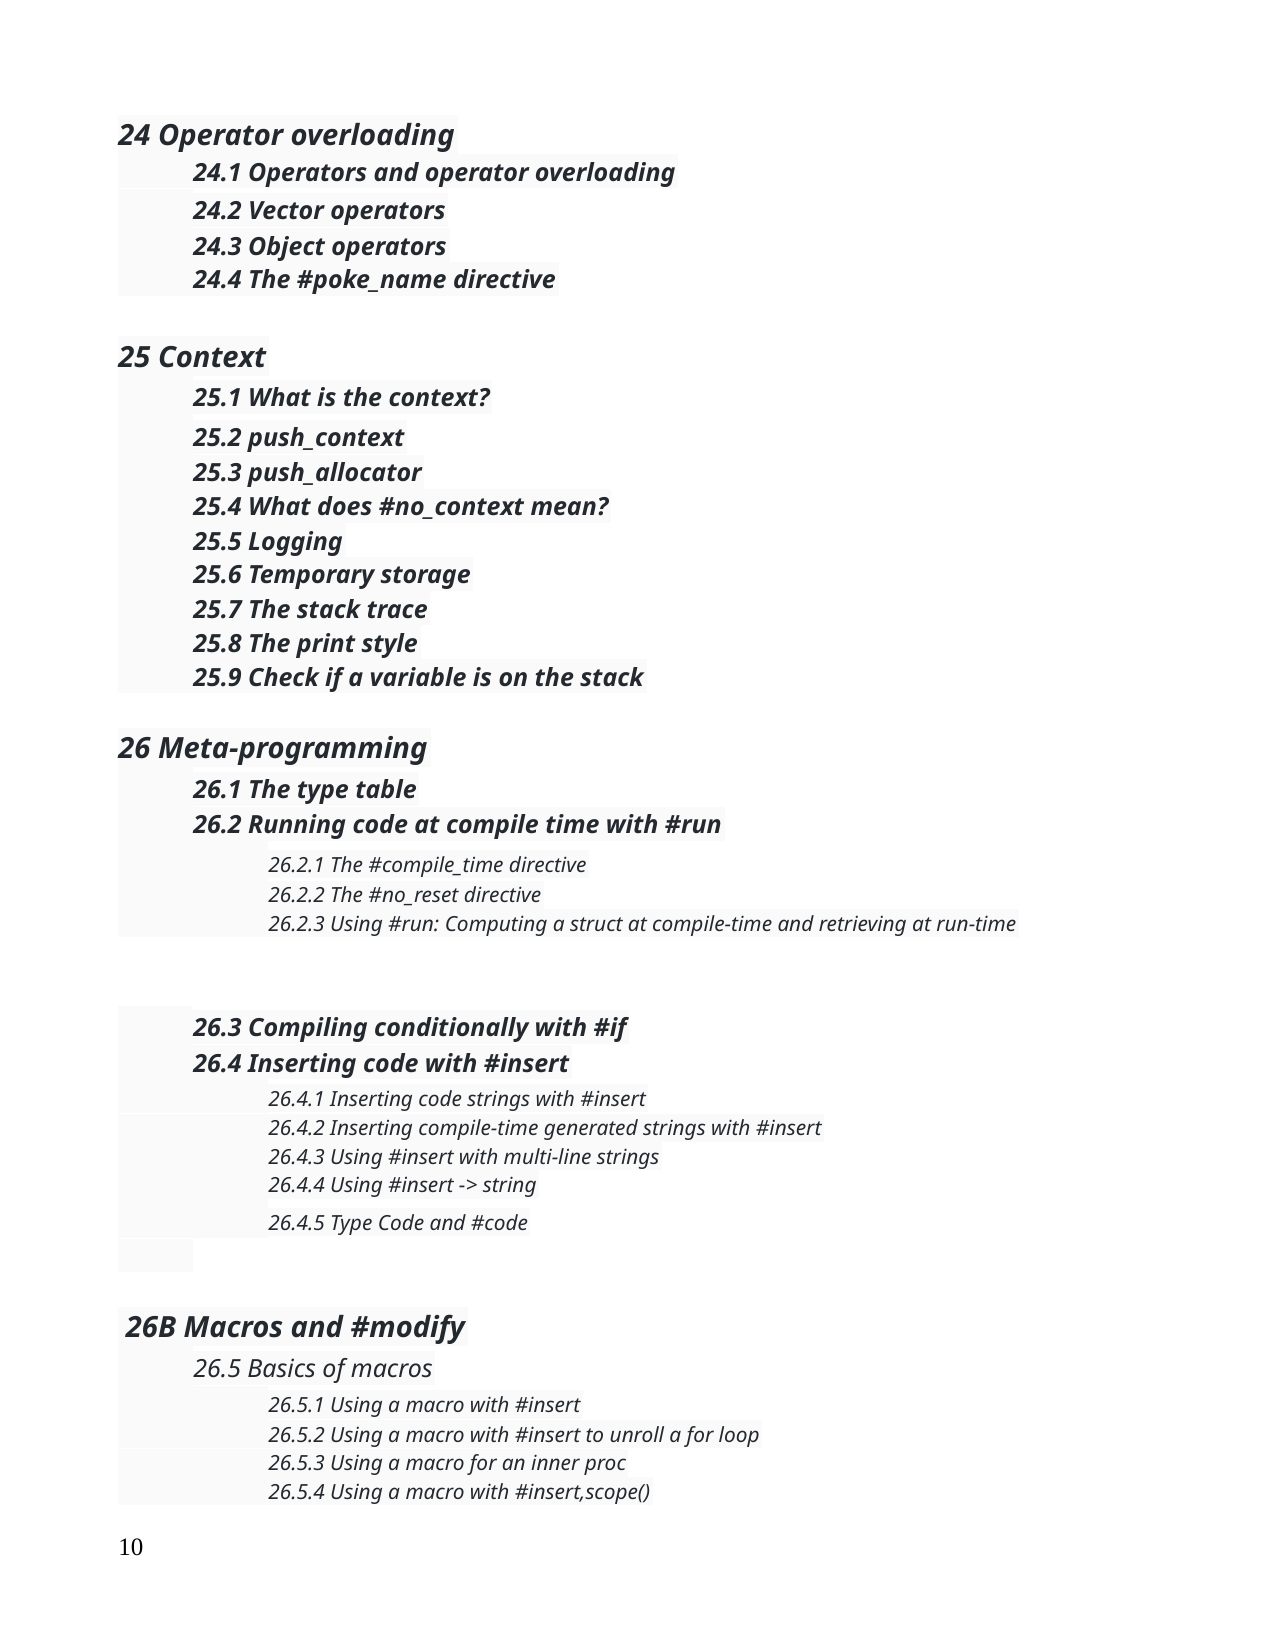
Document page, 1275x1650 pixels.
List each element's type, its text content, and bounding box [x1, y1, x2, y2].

text 25.4 What does #no_context mean? [118, 489, 1157, 523]
text 25.6 Temporary storage [118, 557, 1157, 591]
text 25.5 Logging [118, 523, 1157, 557]
text 26.5.4 Using a macro with #insert,scope() [118, 1477, 1157, 1505]
subtitle 26.1 The type table [118, 767, 1157, 807]
subtitle 26.2.1 The #compile_time directive [118, 841, 1157, 881]
text 24.4 The #poke_name directive [118, 262, 1157, 296]
text 26.2.2 The #no_reset directive [118, 881, 1157, 909]
text 25.9 Check if a variable is on the stack [118, 659, 1157, 693]
subtitle 24.3 Object operators [118, 228, 1157, 262]
text 26.4.1 Inserting code strings with #insert [118, 1079, 1157, 1113]
text 25.2 push_context [118, 415, 1157, 455]
text 25.7 The stack trace [118, 591, 1157, 625]
text 25.3 push_allocator [118, 455, 1157, 489]
text 26.5 Basics of macros [118, 1346, 1157, 1386]
text 26.5.3 Using a macro for an inner proc [118, 1448, 1157, 1477]
text 26.2.3 Using #run: Computing a struct at compile-time and retrieving at run-time [118, 909, 1157, 937]
subtitle 26.4.5 Type Code and #code [118, 1199, 1157, 1238]
subtitle 26B Macros and #modify [118, 1307, 1157, 1346]
text 26.4.4 Using #insert -> string [118, 1170, 1157, 1199]
text 25.8 The print style [118, 625, 1157, 659]
text 26.4.2 Inserting compile-time generated strings with #insert [118, 1113, 1157, 1142]
subtitle 26.2 Running code at compile time with #run [118, 807, 1157, 841]
text 25.1 What is the context? [118, 376, 1157, 415]
subtitle 24 Operator overloading [118, 115, 1157, 154]
text 25 Context [118, 336, 1157, 376]
text 26.4.3 Using #insert with multi-line strings [118, 1142, 1157, 1170]
text 26.5.1 Using a macro with #insert [118, 1386, 1157, 1420]
subtitle 24.2 Vector operators [118, 188, 1157, 228]
subtitle 26.4 Inserting code with #insert [118, 1045, 1157, 1079]
subtitle 26.3 Compiling conditionally with #if [118, 1006, 1157, 1045]
subtitle 26 Meta-programming [118, 727, 1157, 767]
text 26.5.2 Using a macro with #insert to unroll a for loop [118, 1420, 1157, 1448]
text 24.1 Operators and operator overloading [118, 154, 1157, 188]
